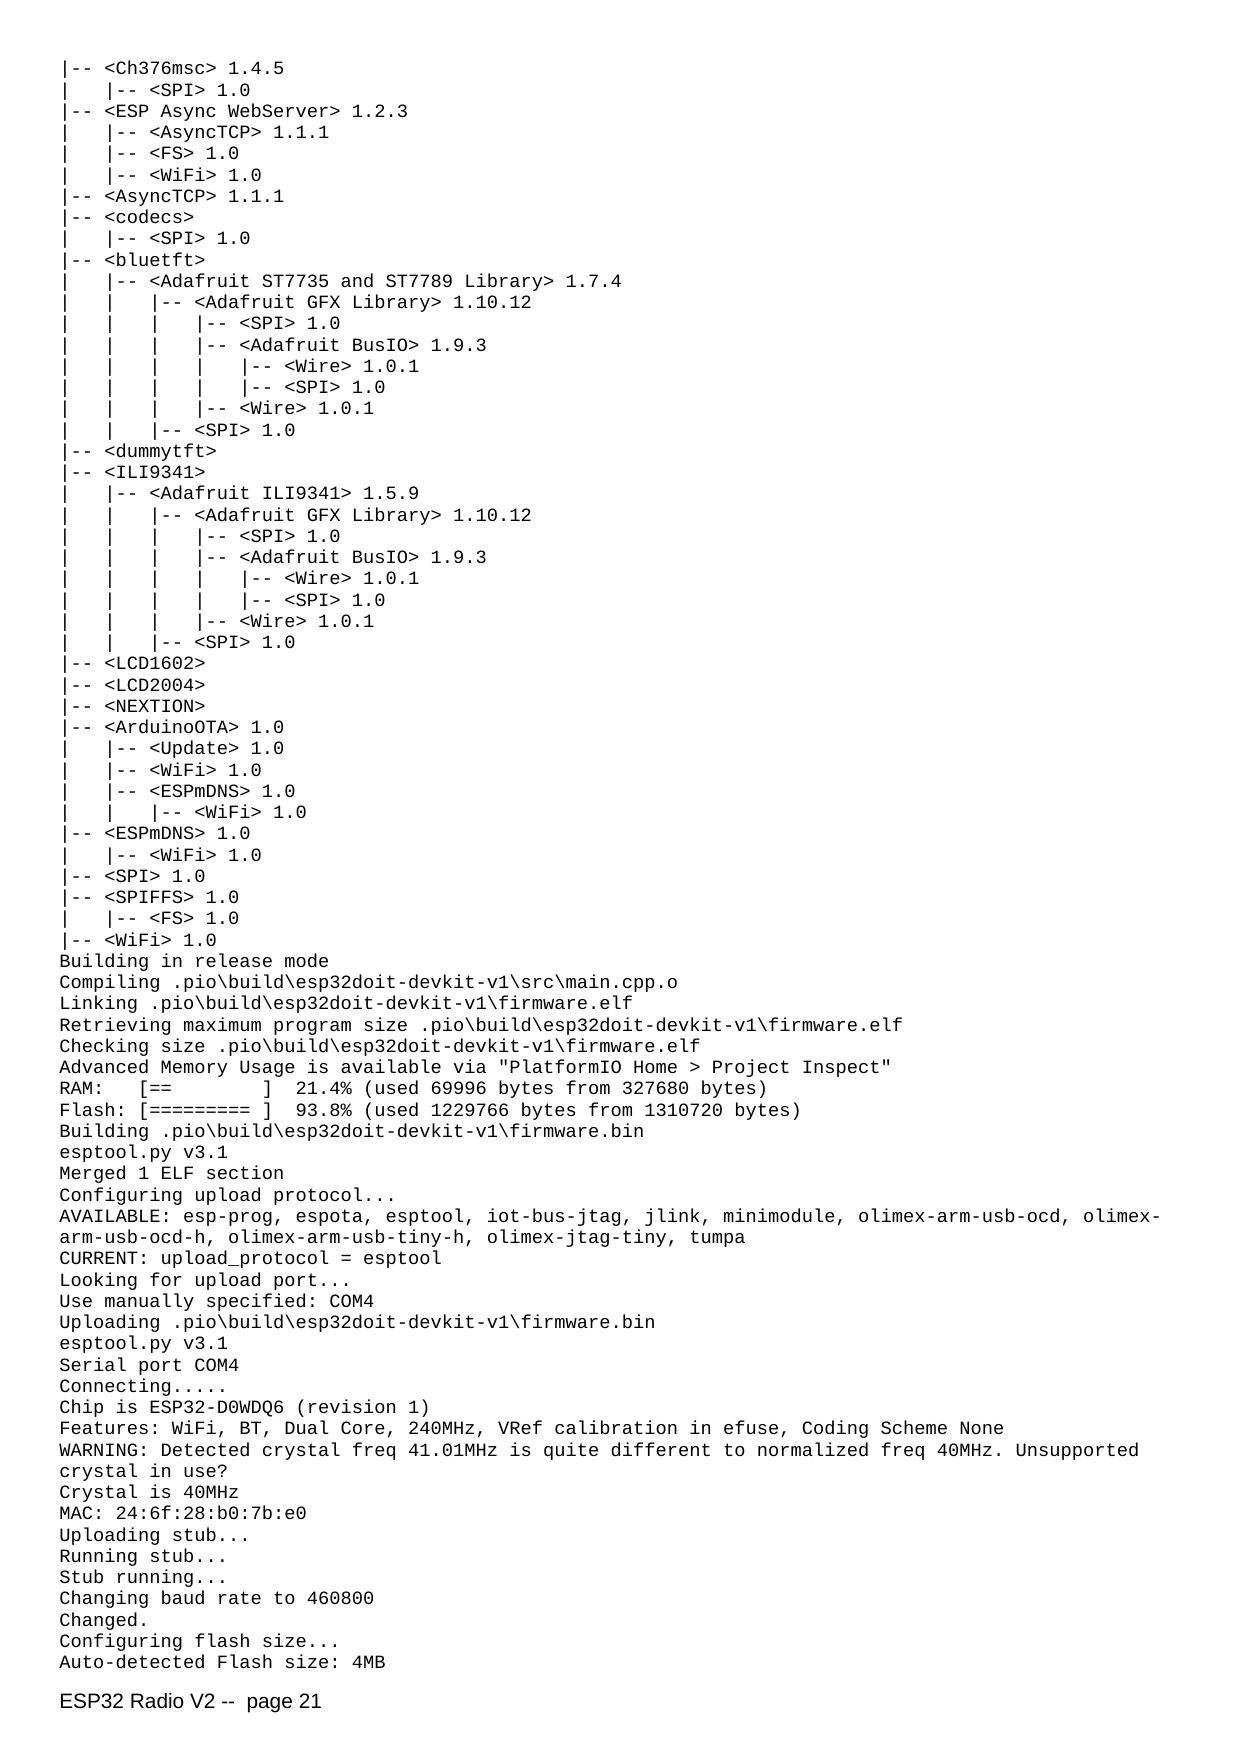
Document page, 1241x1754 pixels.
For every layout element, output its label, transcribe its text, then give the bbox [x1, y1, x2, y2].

text Chip is ESP32-D0WDQ6 (revision 1) [59, 1398, 1181, 1419]
text | | | |-- <SPI> 1.0 [59, 527, 1181, 548]
text | | | |-- <SPI> 1.0 [59, 314, 1181, 335]
text |-- <SPI> 1.0 [59, 867, 1181, 888]
text CURRENT: upload_protocol = esptool [59, 1249, 1181, 1270]
text |-- <ESP Async WebServer> 1.2.3 [59, 102, 1181, 123]
text | | |-- <Adafruit GFX Library> 1.10.12 [59, 293, 1181, 314]
text RAM: [== ] 21.4% (used 69996 bytes from 327680 bytes) [59, 1079, 1181, 1100]
text | | |-- <WiFi> 1.0 [59, 803, 1181, 824]
text |-- <bluetft> [59, 250, 1181, 272]
text | | | | |-- <SPI> 1.0 [59, 590, 1181, 612]
text | |-- <SPI> 1.0 [59, 229, 1181, 250]
text Retrieving maximum program size .pio\build\esp32doit-devkit-v1\firmware.elf [59, 1015, 1181, 1037]
text Linking .pio\build\esp32doit-devkit-v1\firmware.elf [59, 994, 1181, 1015]
text | |-- <FS> 1.0 [59, 144, 1181, 165]
text | |-- <FS> 1.0 [59, 909, 1181, 930]
text | | | |-- <Wire> 1.0.1 [59, 399, 1181, 420]
text | |-- <Adafruit ILI9341> 1.5.9 [59, 484, 1181, 505]
text Configuring flash size... [59, 1632, 1181, 1653]
text | | | | |-- <Wire> 1.0.1 [59, 357, 1181, 378]
text Advanced Memory Usage is available via "PlatformIO Home > Project Inspect" [59, 1058, 1181, 1079]
text Features: WiFi, BT, Dual Core, 240MHz, VRef calibration in efuse, Coding Scheme None [59, 1419, 1181, 1440]
text |-- <LCD1602> [59, 654, 1181, 675]
text | | | |-- <Adafruit BusIO> 1.9.3 [59, 335, 1181, 357]
text | | | | |-- <Wire> 1.0.1 [59, 569, 1181, 590]
text Connecting..... [59, 1377, 1181, 1398]
text |-- <ESPmDNS> 1.0 [59, 824, 1181, 845]
text Compiling .pio\build\esp32doit-devkit-v1\src\main.cpp.o [59, 973, 1181, 994]
text Changing baud rate to 460800 [59, 1589, 1181, 1610]
text Building in release mode [59, 952, 1181, 973]
text |-- <ArduinoOTA> 1.0 [59, 718, 1181, 739]
text Stub running... [59, 1568, 1181, 1589]
text Merged 1 ELF section [59, 1164, 1181, 1185]
text |-- <NEXTION> [59, 697, 1181, 718]
text | | | | |-- <SPI> 1.0 [59, 378, 1181, 399]
text |-- <LCD2004> [59, 675, 1181, 697]
text Checking size .pio\build\esp32doit-devkit-v1\firmware.elf [59, 1037, 1181, 1058]
text | |-- <WiFi> 1.0 [59, 165, 1181, 187]
text |-- <ILI9341> [59, 463, 1181, 484]
text Building .pio\build\esp32doit-devkit-v1\firmware.bin [59, 1122, 1181, 1143]
text Uploading .pio\build\esp32doit-devkit-v1\firmware.bin [59, 1313, 1181, 1334]
text | |-- <ESPmDNS> 1.0 [59, 782, 1181, 803]
text MAC: 24:6f:28:b0:7b:e0 [59, 1504, 1181, 1525]
text | |-- <WiFi> 1.0 [59, 845, 1181, 867]
text |-- <WiFi> 1.0 [59, 930, 1181, 952]
text esptool.py v3.1 [59, 1143, 1181, 1164]
text |-- <dummytft> [59, 442, 1181, 463]
text | |-- <Adafruit ST7735 and ST7789 Library> 1.7.4 [59, 272, 1181, 293]
text Auto-detected Flash size: 4MB [59, 1653, 1181, 1674]
text Changed. [59, 1610, 1181, 1632]
text Uploading stub... [59, 1525, 1181, 1547]
text | |-- <SPI> 1.0 [59, 80, 1181, 102]
text | | | |-- <Adafruit BusIO> 1.9.3 [59, 548, 1181, 569]
text | |-- <AsyncTCP> 1.1.1 [59, 123, 1181, 144]
text esptool.py v3.1 [59, 1334, 1181, 1355]
text Crystal is 40MHz [59, 1483, 1181, 1504]
text Configuring upload protocol... [59, 1185, 1181, 1207]
text |-- <AsyncTCP> 1.1.1 [59, 187, 1181, 208]
text | | |-- <SPI> 1.0 [59, 420, 1181, 442]
text |-- <codecs> [59, 208, 1181, 229]
text Running stub... [59, 1547, 1181, 1568]
text | | |-- <SPI> 1.0 [59, 633, 1181, 654]
text WARNING: Detected crystal freq 41.01MHz is quite different to normalized freq 40MHz. Unsupported crystal in use? [59, 1440, 1181, 1483]
text Use manually specified: COM4 [59, 1292, 1181, 1313]
text |-- <SPIFFS> 1.0 [59, 888, 1181, 909]
text Flash: [========= ] 93.8% (used 1229766 bytes from 1310720 bytes) [59, 1100, 1181, 1122]
text AVAILABLE: esp-prog, espota, esptool, iot-bus-jtag, jlink, minimodule, olimex-arm-usb-ocd, olimex-arm-usb-ocd-h, olimex-arm-usb-tiny-h, olimex-jtag-tiny, tumpa [59, 1207, 1181, 1249]
text |-- <Ch376msc> 1.4.5 [59, 59, 1181, 80]
text | |-- <WiFi> 1.0 [59, 760, 1181, 782]
text | | |-- <Adafruit GFX Library> 1.10.12 [59, 505, 1181, 527]
text | |-- <Update> 1.0 [59, 739, 1181, 760]
text Looking for upload port... [59, 1270, 1181, 1292]
text | | | |-- <Wire> 1.0.1 [59, 612, 1181, 633]
text Serial port COM4 [59, 1355, 1181, 1377]
